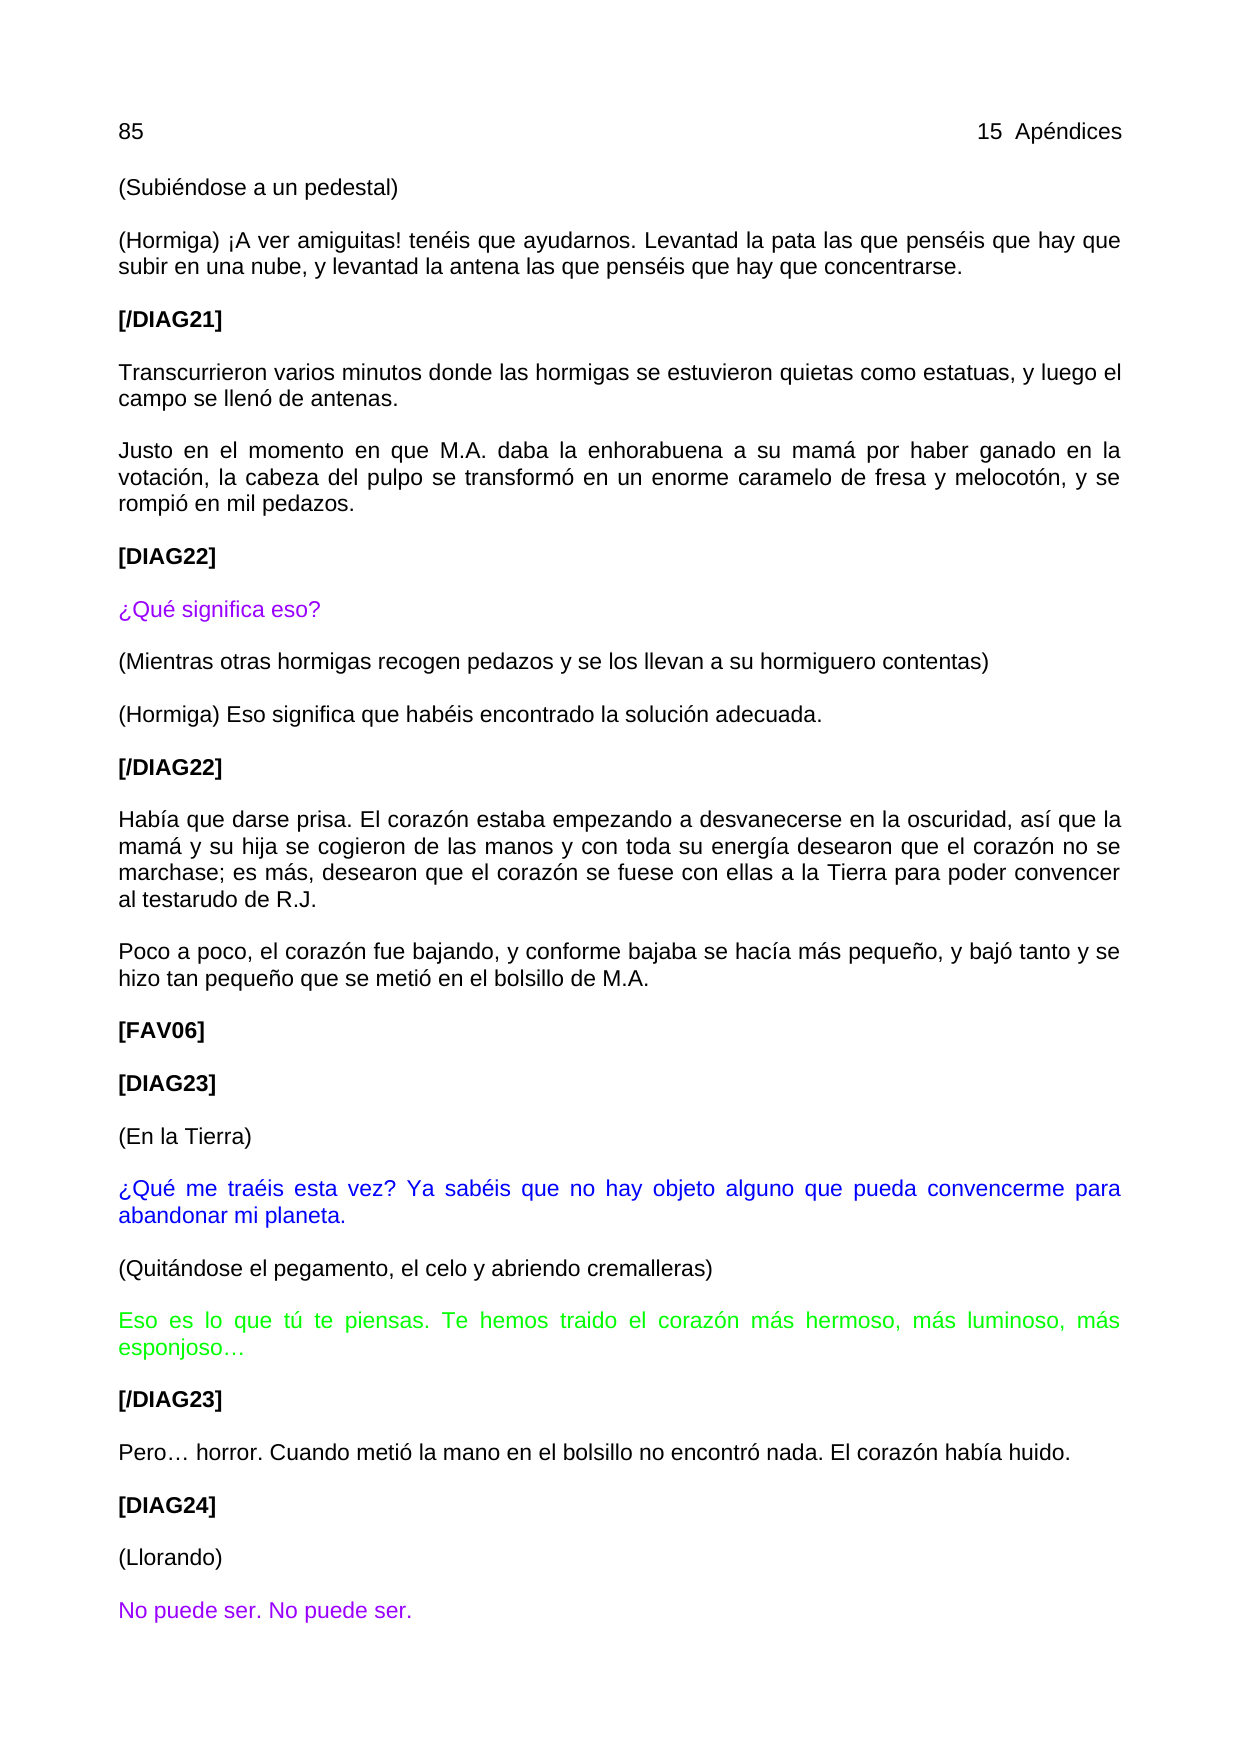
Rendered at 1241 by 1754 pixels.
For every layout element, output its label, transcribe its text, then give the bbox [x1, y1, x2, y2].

text [/DIAG23] [118, 1386, 1122, 1413]
text Pero… horror. Cuando metió la mano en el bolsillo no encontró nada. El corazón había huido. [118, 1439, 1122, 1465]
text Poco a poco, el corazón fue bajando, y conforme bajaba se hacía más pequeño, y bajó tanto y se hizo tan pequeño que se metió en el bolsillo de M.A. [118, 938, 1122, 991]
text [/DIAG21] [118, 306, 1122, 332]
text (Mientras otras hormigas recogen pedazos y se los llevan a su hormiguero contentas) [118, 648, 1122, 675]
text [DIAG24] [118, 1492, 1122, 1518]
text Transcurrieron varios minutos donde las hormigas se estuvieron quietas como estatuas, y luego el campo se llenó de antenas. [118, 358, 1122, 411]
text (Subiéndose a un pedestal) [118, 174, 1122, 200]
text (Hormiga) ¡A ver amiguitas! tenéis que ayudarnos. Levantad la pata las que penséis que hay que subir en una nube, y levantad la antena las que penséis que hay que concentrarse. [118, 227, 1122, 279]
text Eso es lo que tú te piensas. Te hemos traido el corazón más hermoso, más luminoso, más esponjoso… [118, 1307, 1122, 1360]
text [FAV06] [118, 1017, 1122, 1044]
text (Hormiga) Eso significa que habéis encontrado la solución adecuada. [118, 701, 1122, 727]
text ¿Qué significa eso? [118, 596, 1122, 622]
text Había que darse prisa. El corazón estaba empezando a desvanecerse en la oscuridad, así que la mamá y su hija se cogieron de las manos y con toda su energía desearon que el corazón no se marchase; es más, desearon que el corazón se fuese con ellas a la Tierra para poder convencer al testarudo de R.J. [118, 806, 1122, 912]
text [DIAG23] [118, 1070, 1122, 1096]
text No puede ser. No puede ser. [118, 1597, 1122, 1623]
text (Quitándose el pegamento, el celo y abriendo cremalleras) [118, 1254, 1122, 1281]
text (En la Tierra) [118, 1123, 1122, 1149]
text (Llorando) [118, 1544, 1122, 1571]
text [DIAG22] [118, 543, 1122, 569]
text [/DIAG22] [118, 754, 1122, 780]
text Justo en el momento en que M.A. daba la enhorabuena a su mamá por haber ganado en la votación, la cabeza del pulpo se transformó en un enorme caramelo de fresa y melocotón, y se rompió en mil pedazos. [118, 437, 1122, 517]
text ¿Qué me traéis esta vez? Ya sabéis que no hay objeto alguno que pueda convencerme para abandonar mi planeta. [118, 1175, 1122, 1228]
